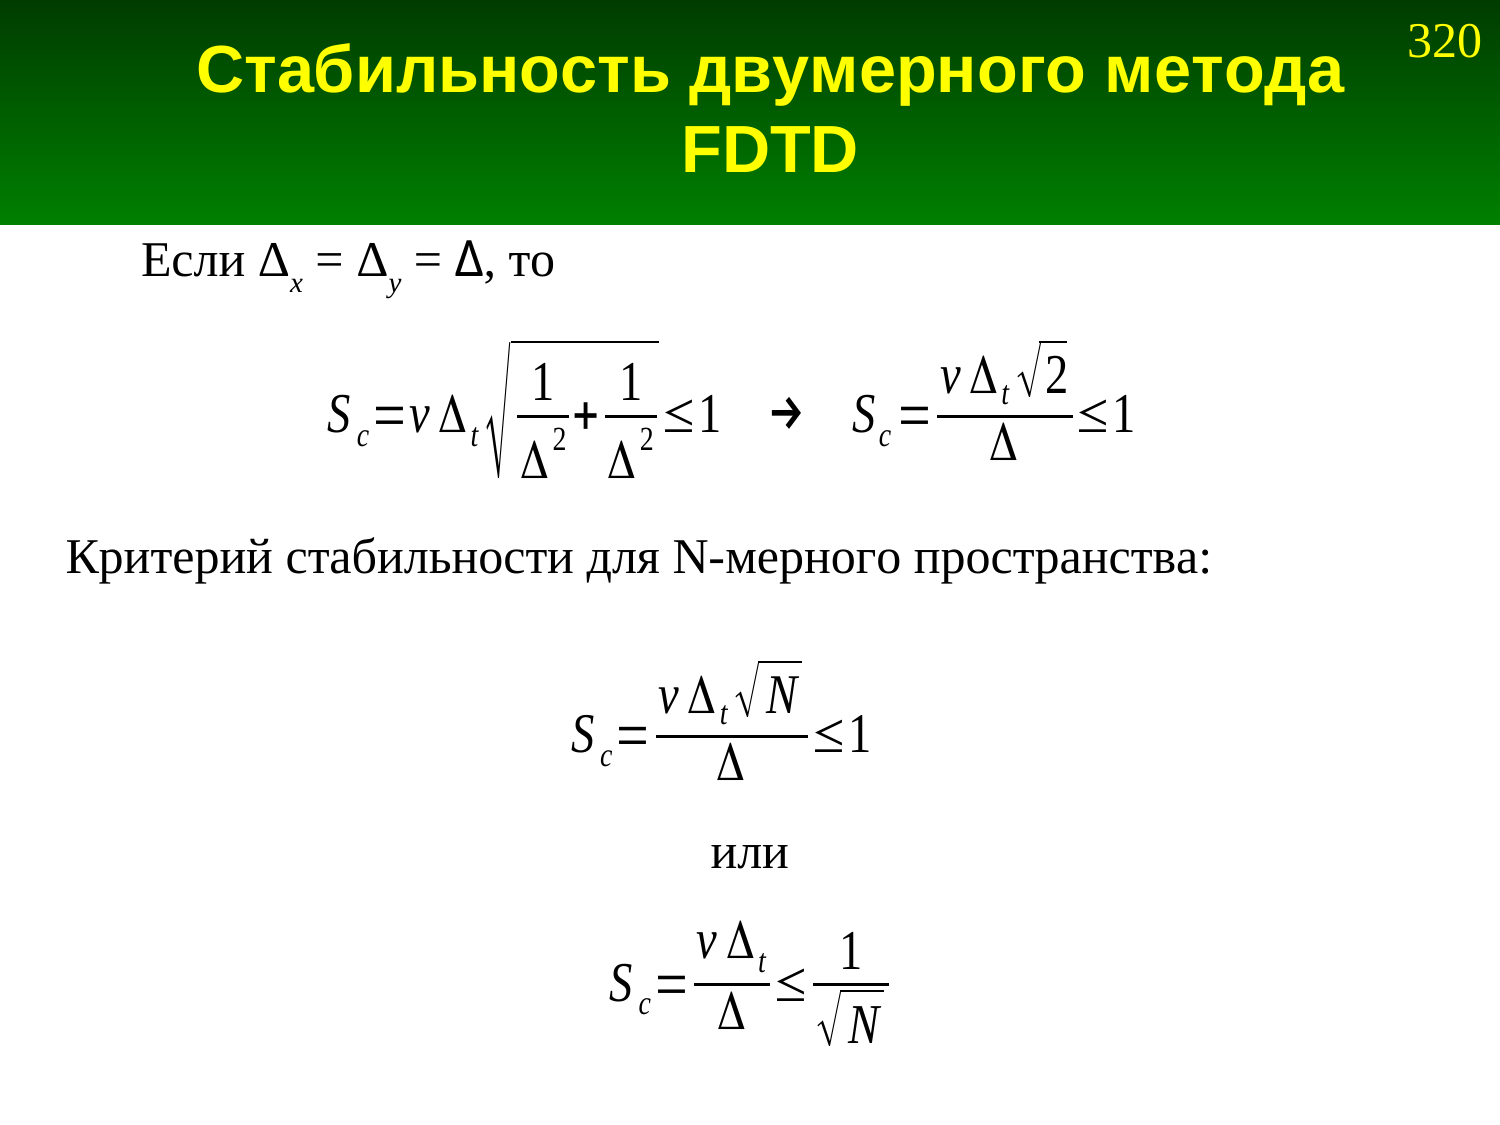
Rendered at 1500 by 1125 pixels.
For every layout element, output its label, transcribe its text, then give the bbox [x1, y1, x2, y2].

text_box Если Δx = Δy = Δ, то [126, 218, 1472, 306]
chart [556, 657, 883, 786]
text_box Критерий стабильности для N-мерного пространства: [50, 515, 1229, 591]
text_box или [695, 811, 805, 886]
chart [313, 337, 1148, 483]
chart [594, 909, 903, 1056]
title Стабильность двумерного метода FDTD [100, 7, 1441, 204]
